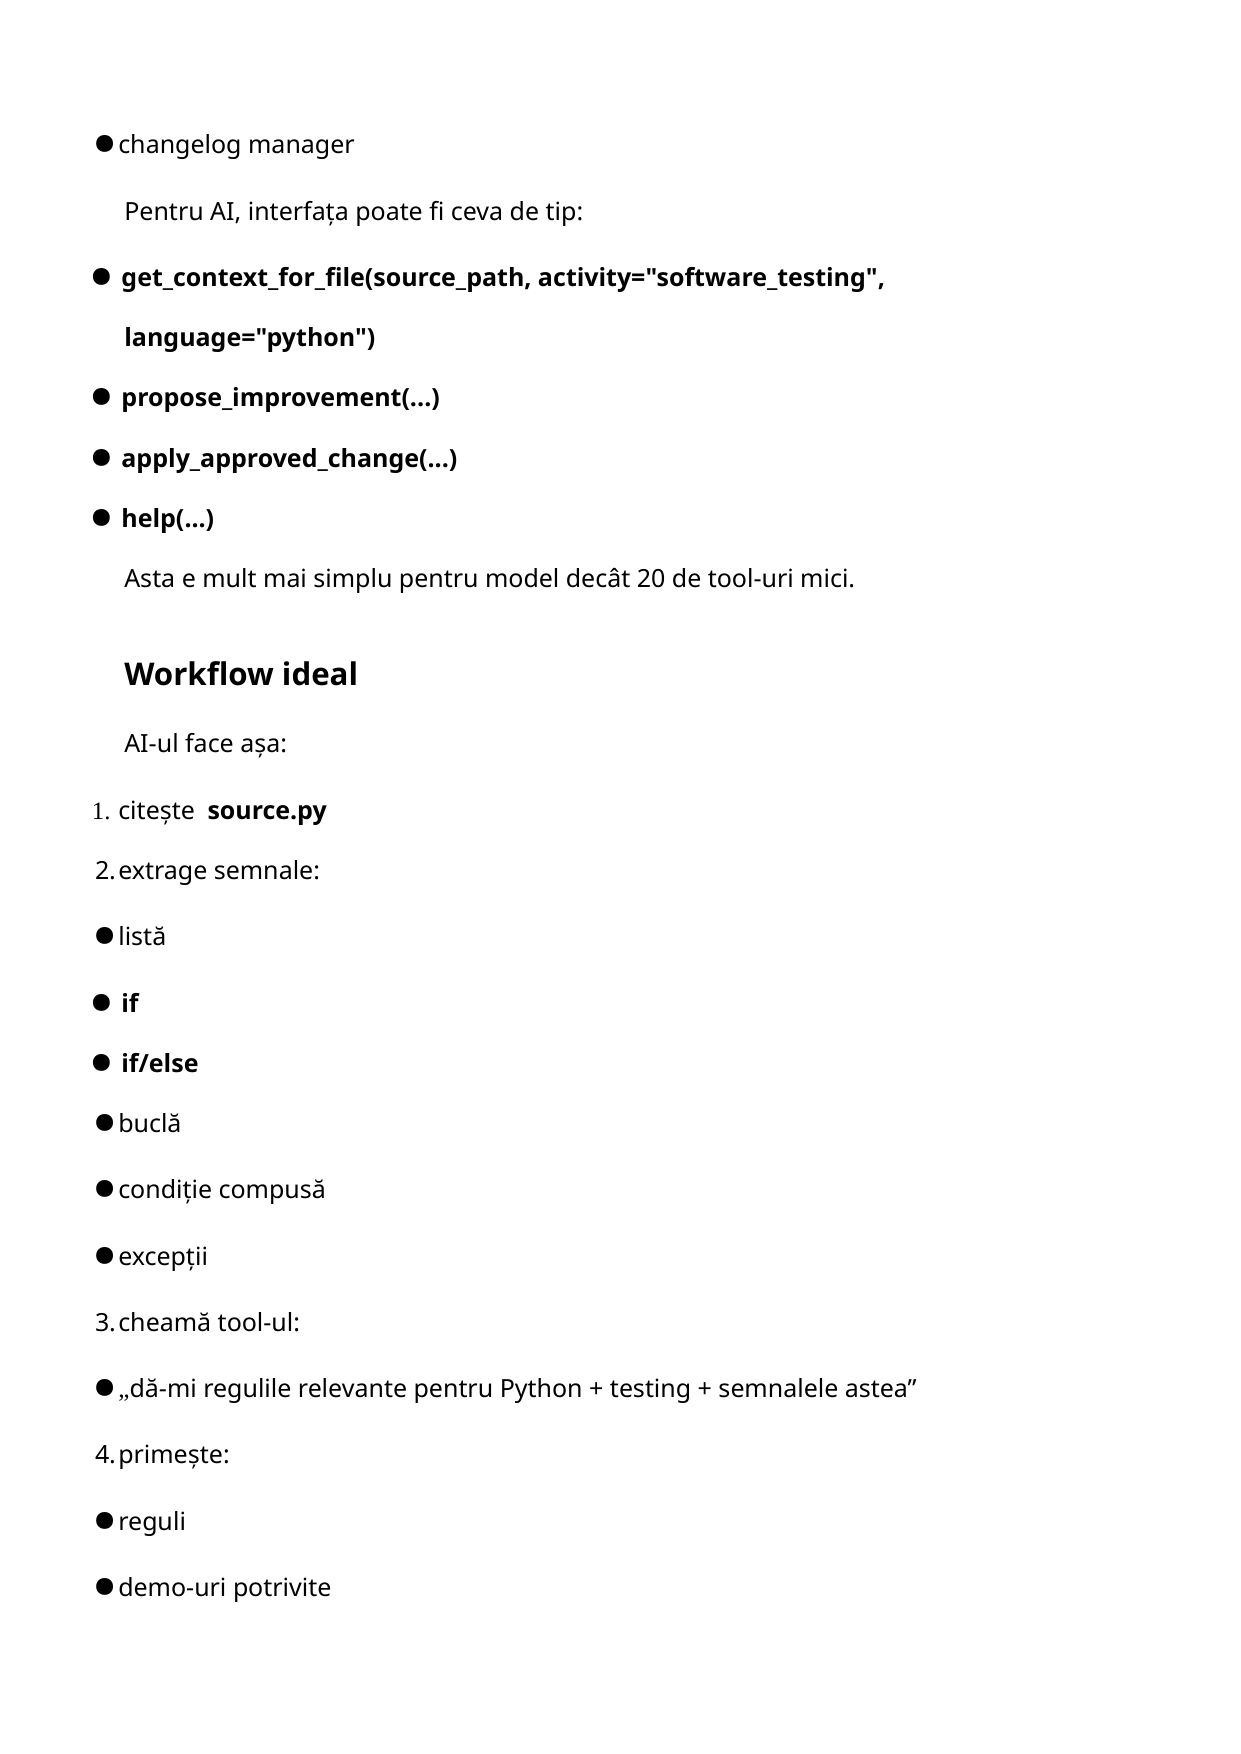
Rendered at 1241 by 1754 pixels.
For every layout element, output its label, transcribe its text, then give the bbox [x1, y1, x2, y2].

list listă [119, 913, 1122, 956]
list changelog manager [119, 122, 1122, 164]
list get_context_for_file(source_path, activity="software_testing", language="python") [119, 254, 1122, 357]
subtitle Workflow ideal [119, 646, 1122, 697]
text Pentru AI, interfața poate fi ceva de tip: [119, 187, 1122, 231]
list if/else [119, 1039, 1122, 1082]
list primește: [119, 1431, 1122, 1474]
list propose_improvement(...) [119, 374, 1122, 417]
list help(...) [119, 494, 1122, 537]
list if [119, 979, 1122, 1022]
list extrage semnale: [119, 846, 1122, 889]
text Asta e mult mai simplu pentru model decât 20 de tool-uri mici. [119, 554, 1122, 597]
list reguli [119, 1497, 1122, 1541]
list condiție compusă [119, 1166, 1122, 1209]
list apply_approved_change(...) [119, 434, 1122, 477]
list buclă [119, 1099, 1122, 1142]
text AI-ul face așa: [119, 720, 1122, 763]
list cheamă tool-ul: [119, 1298, 1122, 1342]
list demo-uri potrivite [119, 1564, 1122, 1610]
list excepții [119, 1232, 1122, 1275]
list citește source.py [119, 786, 1122, 829]
list „dă-mi regulile relevante pentru Python + testing + semnalele astea” [119, 1365, 1122, 1408]
